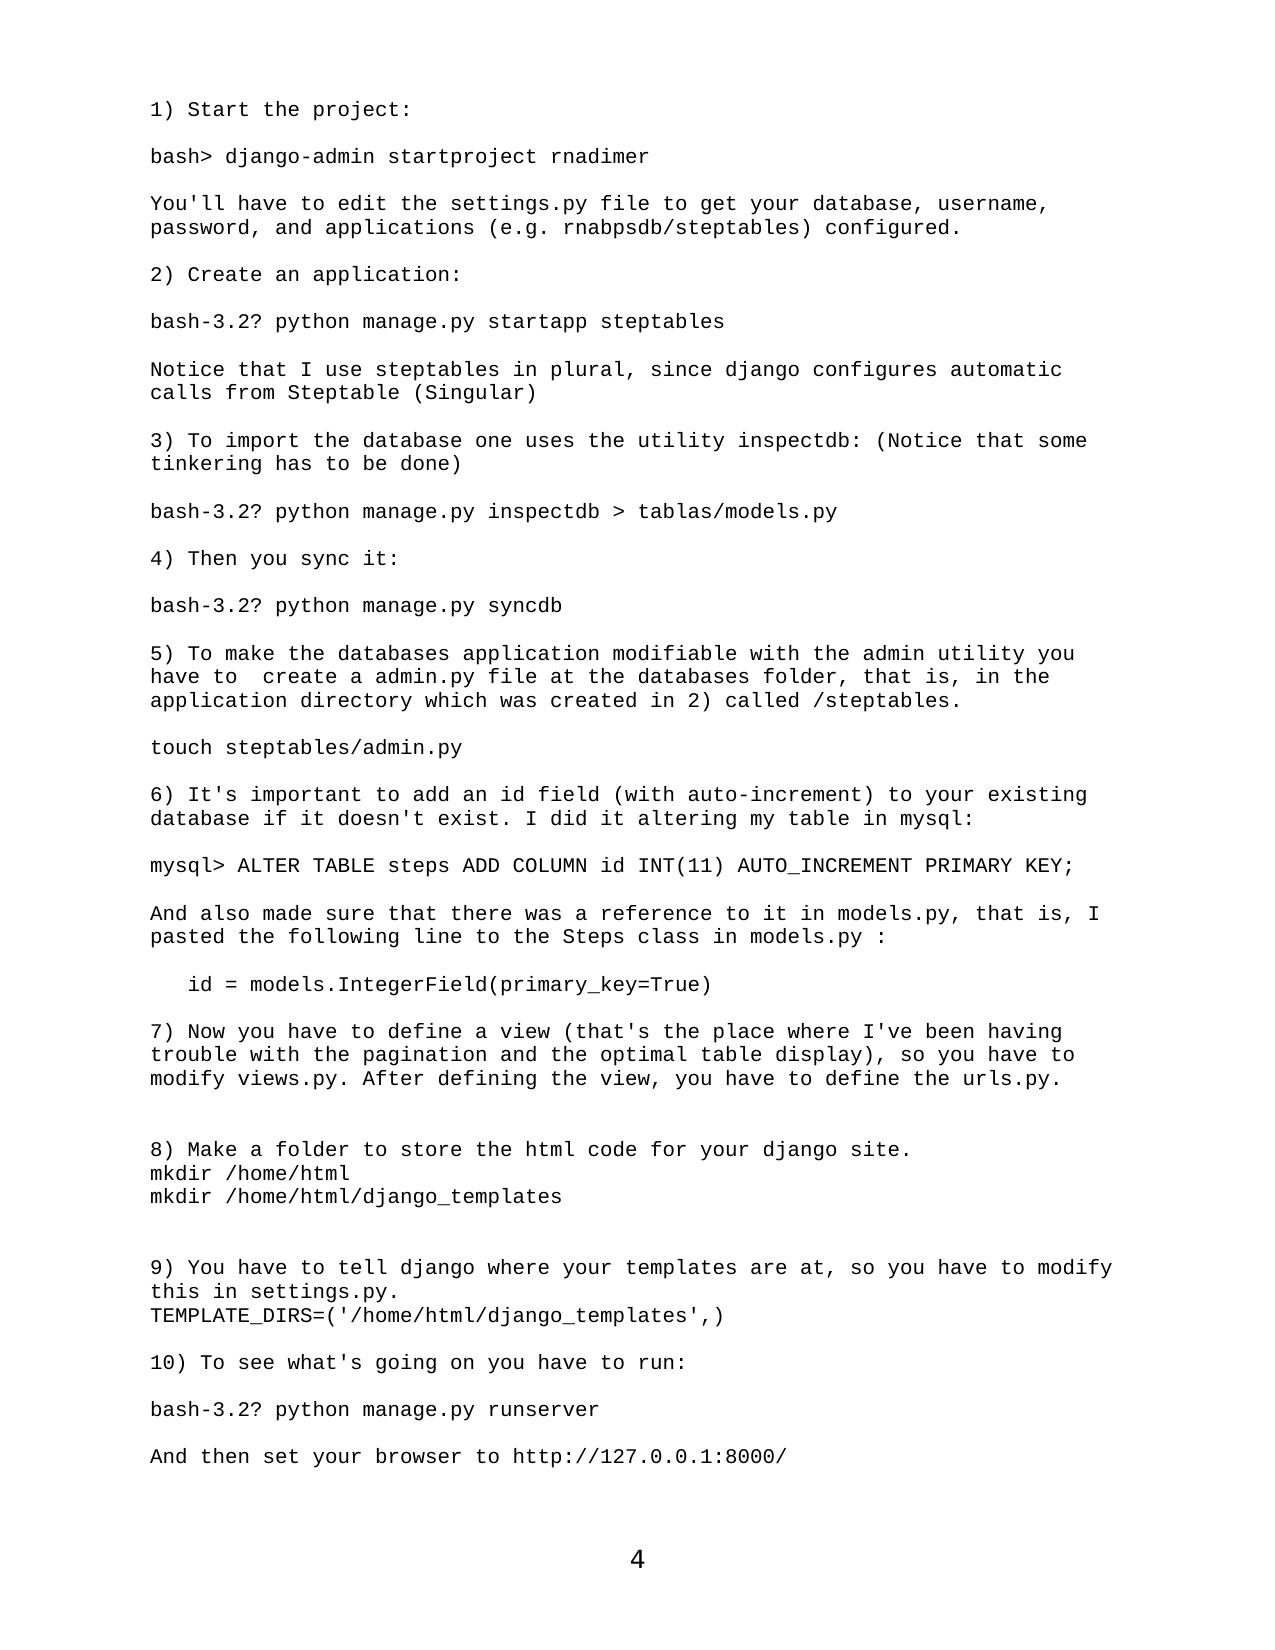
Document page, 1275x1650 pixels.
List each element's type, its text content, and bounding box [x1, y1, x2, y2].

text And also made sure that there was a reference to it in models.py, that is, I pasted the following line to the Steps class in models.py : [150, 903, 1125, 950]
text 7) Now you have to define a view (that's the place where I've been having trouble with the pagination and the optimal table display), so you have to modify views.py. After defining the view, you have to define the urls.py. [150, 1021, 1125, 1092]
text 10) To see what's going on you have to run: [150, 1352, 1125, 1376]
text TEMPLATE_DIRS=('/home/html/django_templates',) [150, 1304, 1125, 1328]
text 3) To import the database one uses the utility inspectdb: (Notice that some tinkering has to be done) [150, 430, 1125, 477]
text And then set your browser to http://127.0.0.1:8000/ [150, 1446, 1125, 1470]
text 2) Create an application: [150, 264, 1125, 288]
text bash-3.2? python manage.py syncdb [150, 595, 1125, 619]
text touch steptables/admin.py [150, 737, 1125, 761]
text 5) To make the databases application modifiable with the admin utility you have to create a admin.py file at the databases folder, that is, in the application directory which was created in 2) called /steptables. [150, 642, 1125, 713]
text mysql> ALTER TABLE steps ADD COLUMN id INT(11) AUTO_INCREMENT PRIMARY KEY; [150, 855, 1125, 879]
text bash-3.2? python manage.py runserver [150, 1399, 1125, 1423]
text bash-3.2? python manage.py inspectdb > tablas/models.py [150, 501, 1125, 524]
text mkdir /home/html [150, 1163, 1125, 1186]
text bash-3.2? python manage.py startapp steptables [150, 311, 1125, 335]
text 6) It's important to add an id field (with auto-increment) to your existing database if it doesn't exist. I did it altering my table in mysql: [150, 784, 1125, 832]
text bash> django-admin startproject rnadimer [150, 146, 1125, 169]
text mkdir /home/html/django_templates [150, 1186, 1125, 1210]
text 8) Make a folder to store the html code for your django site. [150, 1139, 1125, 1163]
text 1) Start the project: [150, 99, 1125, 122]
text Notice that I use steptables in plural, since django configures automatic calls from Steptable (Singular) [150, 359, 1125, 406]
text 4) Then you sync it: [150, 548, 1125, 572]
text 9) You have to tell django where your templates are at, so you have to modify this in settings.py. [150, 1257, 1125, 1304]
text id = models.IntegerField(primary_key=True) [150, 973, 1125, 997]
text You'll have to edit the settings.py file to get your database, username, password, and applications (e.g. rnabpsdb/steptables) configured. [150, 193, 1125, 241]
